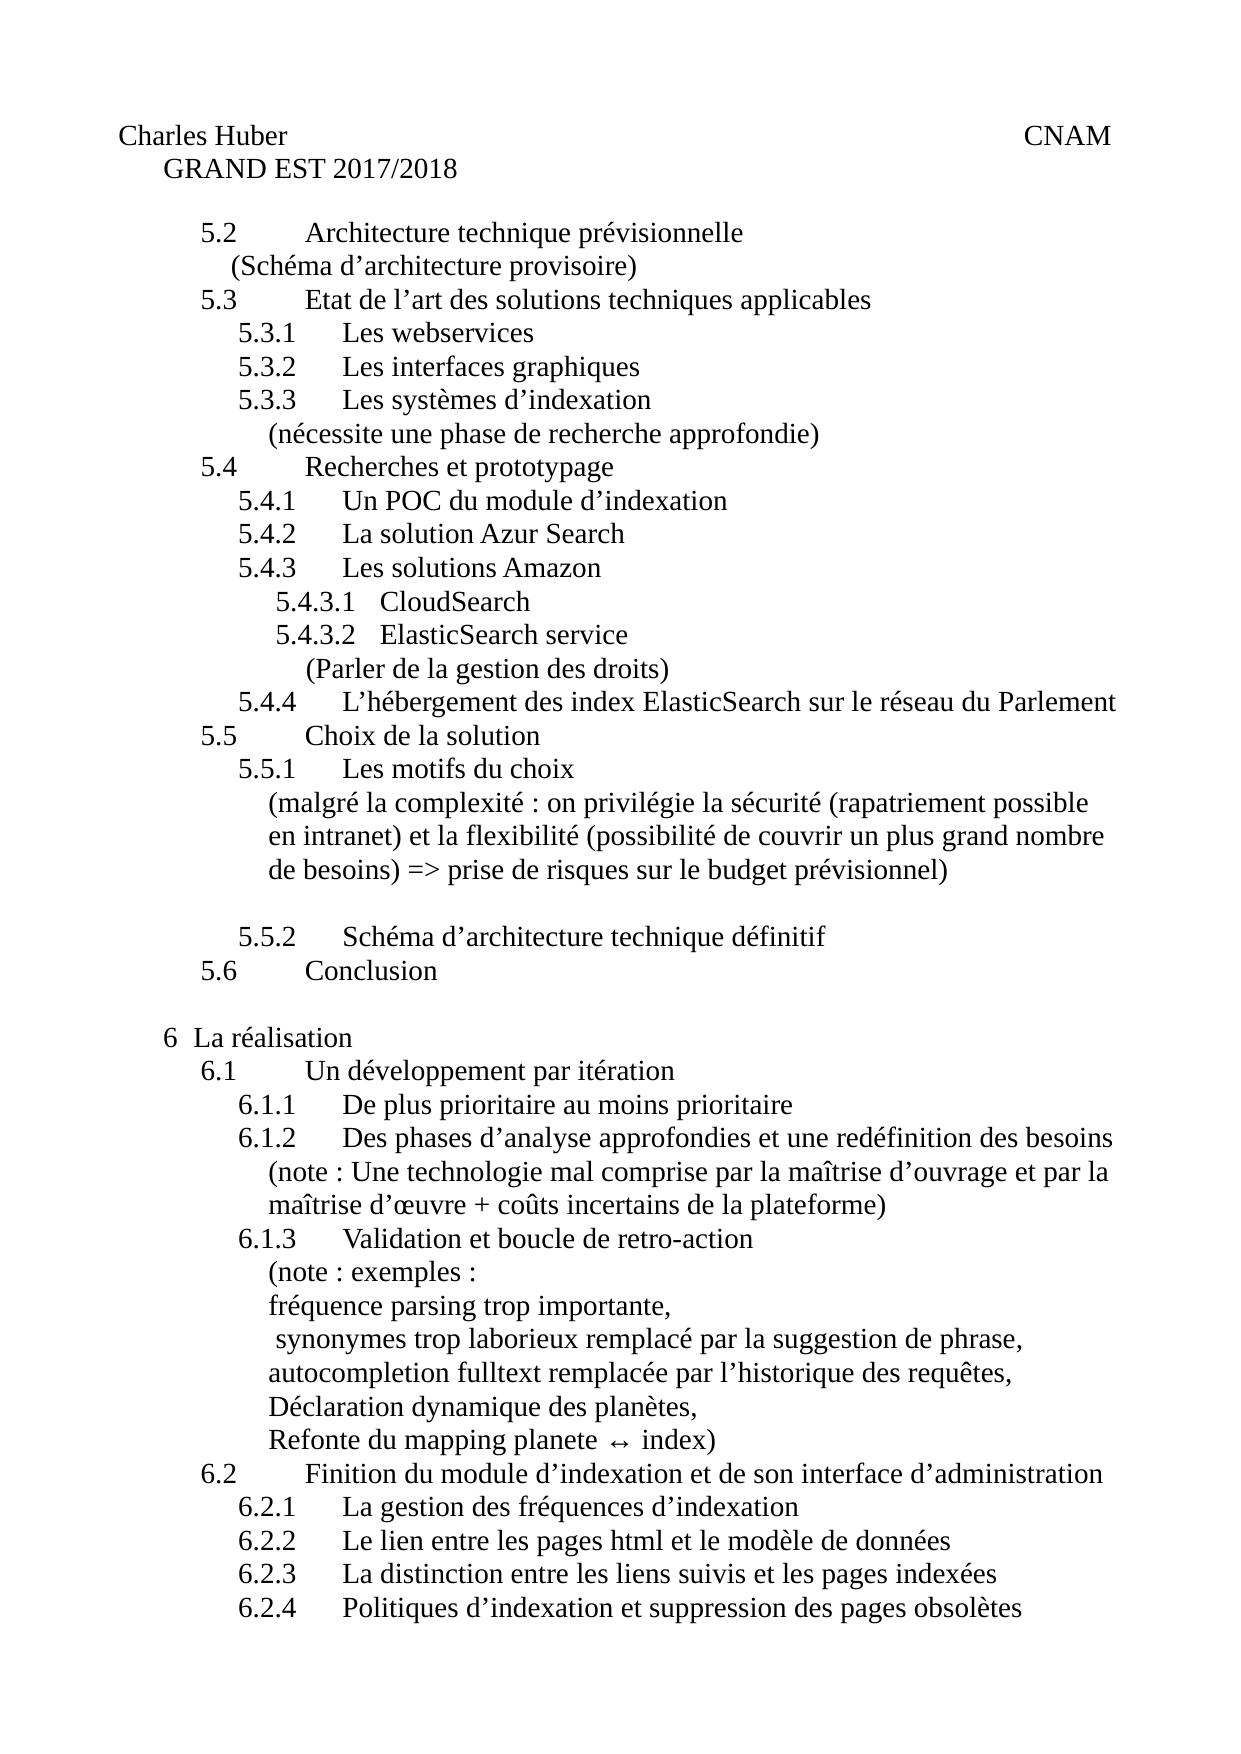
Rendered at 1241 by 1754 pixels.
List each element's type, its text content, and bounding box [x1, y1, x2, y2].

subtitle Les webservices [231, 315, 1122, 349]
subtitle fréquence parsing trop importante, [231, 1288, 1122, 1322]
subtitle ElasticSearch service [268, 617, 1122, 651]
subtitle Schéma d’architecture technique définitif [231, 919, 1122, 953]
subtitle Choix de la solution [193, 718, 1122, 751]
subtitle Architecture technique prévisionnelle [193, 215, 1122, 248]
subtitle synonymes trop laborieux remplacé par la suggestion de phrase, [231, 1322, 1122, 1355]
subtitle Etat de l’art des solutions techniques applicables [193, 282, 1122, 315]
subtitle (note : exemples : [231, 1254, 1122, 1288]
subtitle (Schéma d’architecture provisoire) [193, 248, 1122, 282]
subtitle Refonte du mapping planete ↔ index) [231, 1422, 1122, 1456]
subtitle Conclusion [193, 953, 1122, 986]
subtitle Déclaration dynamique des planètes, [231, 1389, 1122, 1422]
subtitle (Parler de la gestion des droits) [268, 651, 1122, 684]
subtitle Recherches et prototypage [193, 449, 1122, 483]
subtitle Un POC du module d’indexation [231, 483, 1122, 517]
subtitle Les systèmes d’indexation [231, 382, 1122, 416]
subtitle L’hébergement des index ElasticSearch sur le réseau du Parlement [231, 684, 1122, 718]
subtitle Le lien entre les pages html et le modèle de données [231, 1523, 1122, 1556]
subtitle La solution Azur Search [231, 517, 1122, 550]
subtitle Validation et boucle de retro-action [231, 1221, 1122, 1254]
subtitle Les solutions Amazon [231, 550, 1122, 584]
subtitle Finition du module d’indexation et de son interface d’administration [193, 1456, 1122, 1489]
subtitle La distinction entre les liens suivis et les pages indexées [231, 1556, 1122, 1590]
subtitle De plus prioritaire au moins prioritaire [231, 1087, 1122, 1120]
subtitle Des phases d’analyse approfondies et une redéfinition des besoins [231, 1120, 1122, 1154]
subtitle CloudSearch [268, 584, 1122, 617]
subtitle Un développement par itération [193, 1053, 1122, 1087]
subtitle Les interfaces graphiques [231, 349, 1122, 382]
subtitle (malgré la complexité : on privilégie la sécurité (rapatriement possible en intranet) et la flexibilité (possibilité de couvrir un plus grand nombre de besoins) => prise de risques sur le budget prévisionnel) [231, 785, 1122, 886]
subtitle Les motifs du choix [231, 751, 1122, 785]
subtitle La gestion des fréquences d’indexation [231, 1489, 1122, 1523]
subtitle autocompletion fulltext remplacée par l’historique des requêtes, [231, 1355, 1122, 1389]
subtitle (nécessite une phase de recherche approfondie) [231, 416, 1122, 449]
subtitle Politiques d’indexation et suppression des pages obsolètes [231, 1590, 1122, 1623]
subtitle (note : Une technologie mal comprise par la maîtrise d’ouvrage et par la maîtrise d’œuvre + coûts incertains de la plateforme) [231, 1154, 1122, 1221]
subtitle La réalisation [156, 1020, 1122, 1053]
